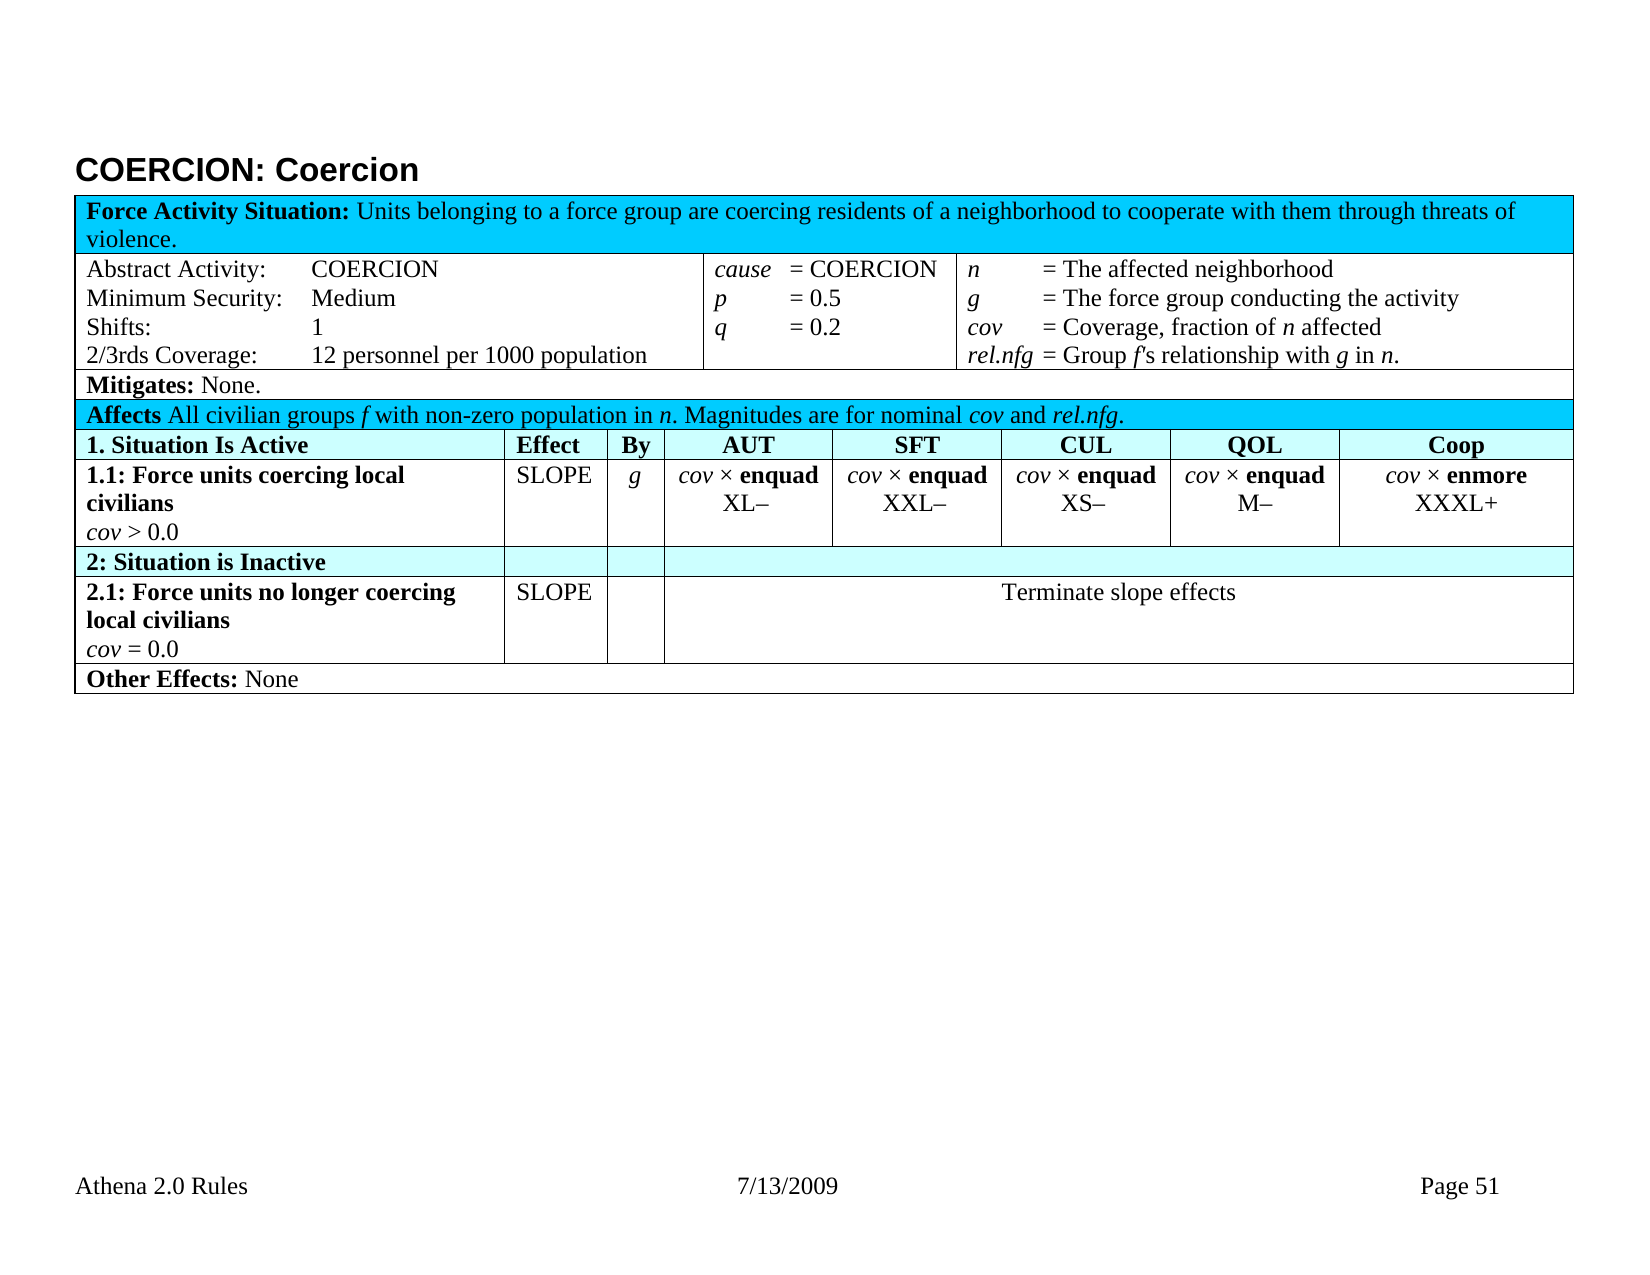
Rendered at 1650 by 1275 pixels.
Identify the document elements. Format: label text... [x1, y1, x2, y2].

table_cell 1.1: Force units coercing local civilians cov > 0.0 [76, 460, 504, 546]
text COERCION: Coercion [75, 150, 1575, 188]
table_header Force Activity Situation: Units belonging to a force group are coercing residents of a neighborhood to cooperate with them through threats of violence. [76, 196, 1573, 253]
table_cell 1. Situation Is Active [76, 430, 504, 459]
table_cell CUL [1002, 430, 1170, 459]
table_cell Abstract Activity: COERCION Minimum Security: Medium Shifts: 1 2/3rds Coverage: 12 personnel per 1000 population [76, 254, 703, 369]
table_cell QOL [1171, 430, 1339, 459]
table_cell n = The affected neighborhood g = The force group conducting the activity cov = Coverage, fraction of n affected rel.nfg = Group f's relationship with g in n. [957, 254, 1573, 369]
table_cell Effect [505, 430, 607, 459]
table_cell AUT [665, 430, 832, 459]
table_cell g [608, 460, 664, 546]
table_cell cov × enquad XS– [1002, 460, 1170, 546]
table_cell [505, 547, 607, 576]
table_cell SFT [833, 430, 1001, 459]
table_cell [608, 547, 664, 576]
table_cell [608, 577, 664, 663]
table_cell [665, 547, 1573, 576]
table_cell cov × enmore XXXL+ [1340, 460, 1573, 546]
table_cell By [608, 430, 664, 459]
table_cell Affects All civilian groups f with non-zero population in n. Magnitudes are for nominal cov and rel.nfg. [76, 400, 1573, 429]
table_cell 2: Situation is Inactive [76, 547, 504, 576]
table_cell Terminate slope effects [665, 577, 1573, 663]
table_cell Coop [1340, 430, 1573, 459]
table_cell 2.1: Force units no longer coercing local civilians cov = 0.0 [76, 577, 504, 663]
table_cell cov × enquad XL– [665, 460, 832, 546]
table_cell Other Effects: None [76, 664, 1573, 693]
table_cell cov × enquad M– [1171, 460, 1339, 546]
table_cell cov × enquad XXL– [833, 460, 1001, 546]
table_cell cause = COERCION p = 0.5 q = 0.2 [704, 254, 956, 369]
table_cell SLOPE [505, 460, 607, 546]
table_cell Mitigates: None. [76, 370, 1573, 399]
table_cell SLOPE [505, 577, 607, 663]
